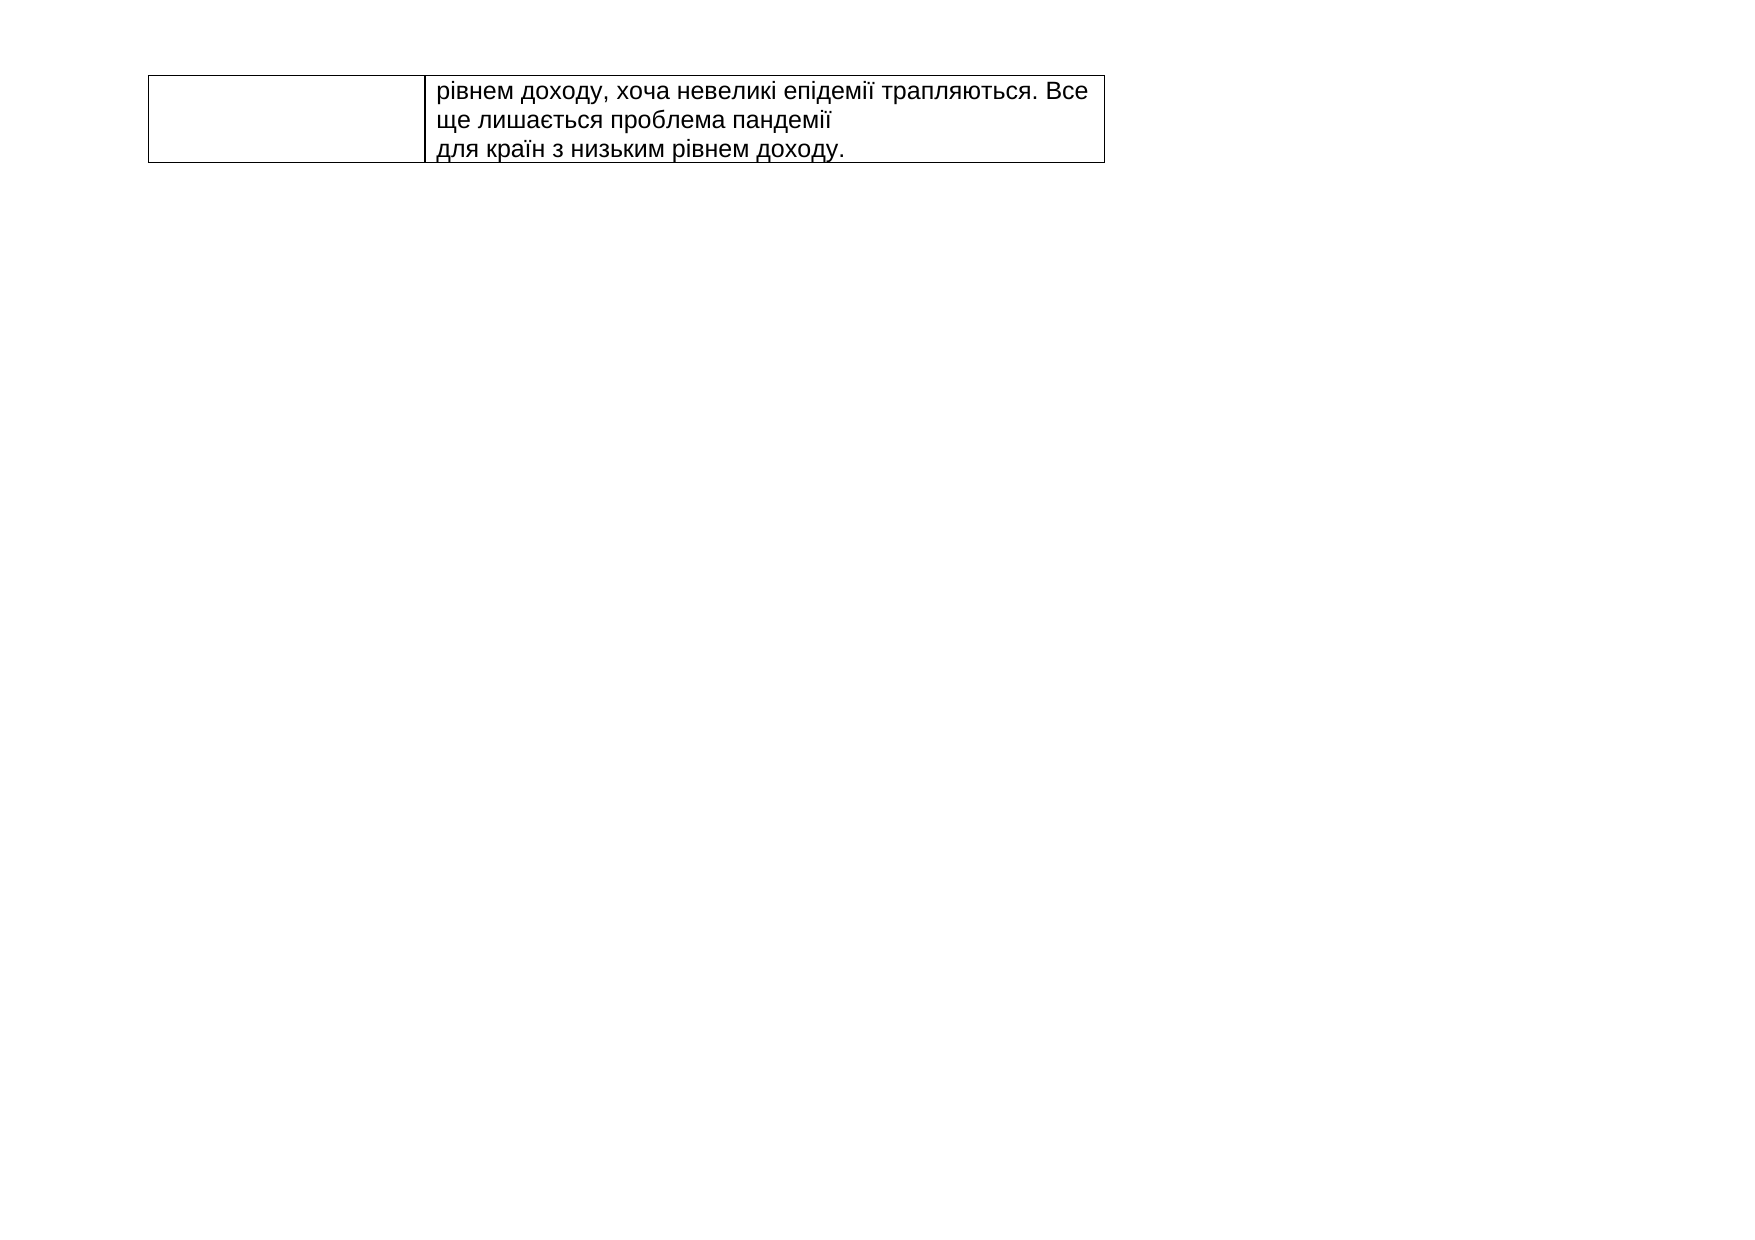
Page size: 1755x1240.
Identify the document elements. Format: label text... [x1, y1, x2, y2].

table_cell [149, 76, 424, 162]
table_cell рівнем доходу, хоча невеликі епідемії трапляються. Все ще лишається проблема пандемії для країн з низьким рівнем доходу. [426, 76, 1104, 162]
